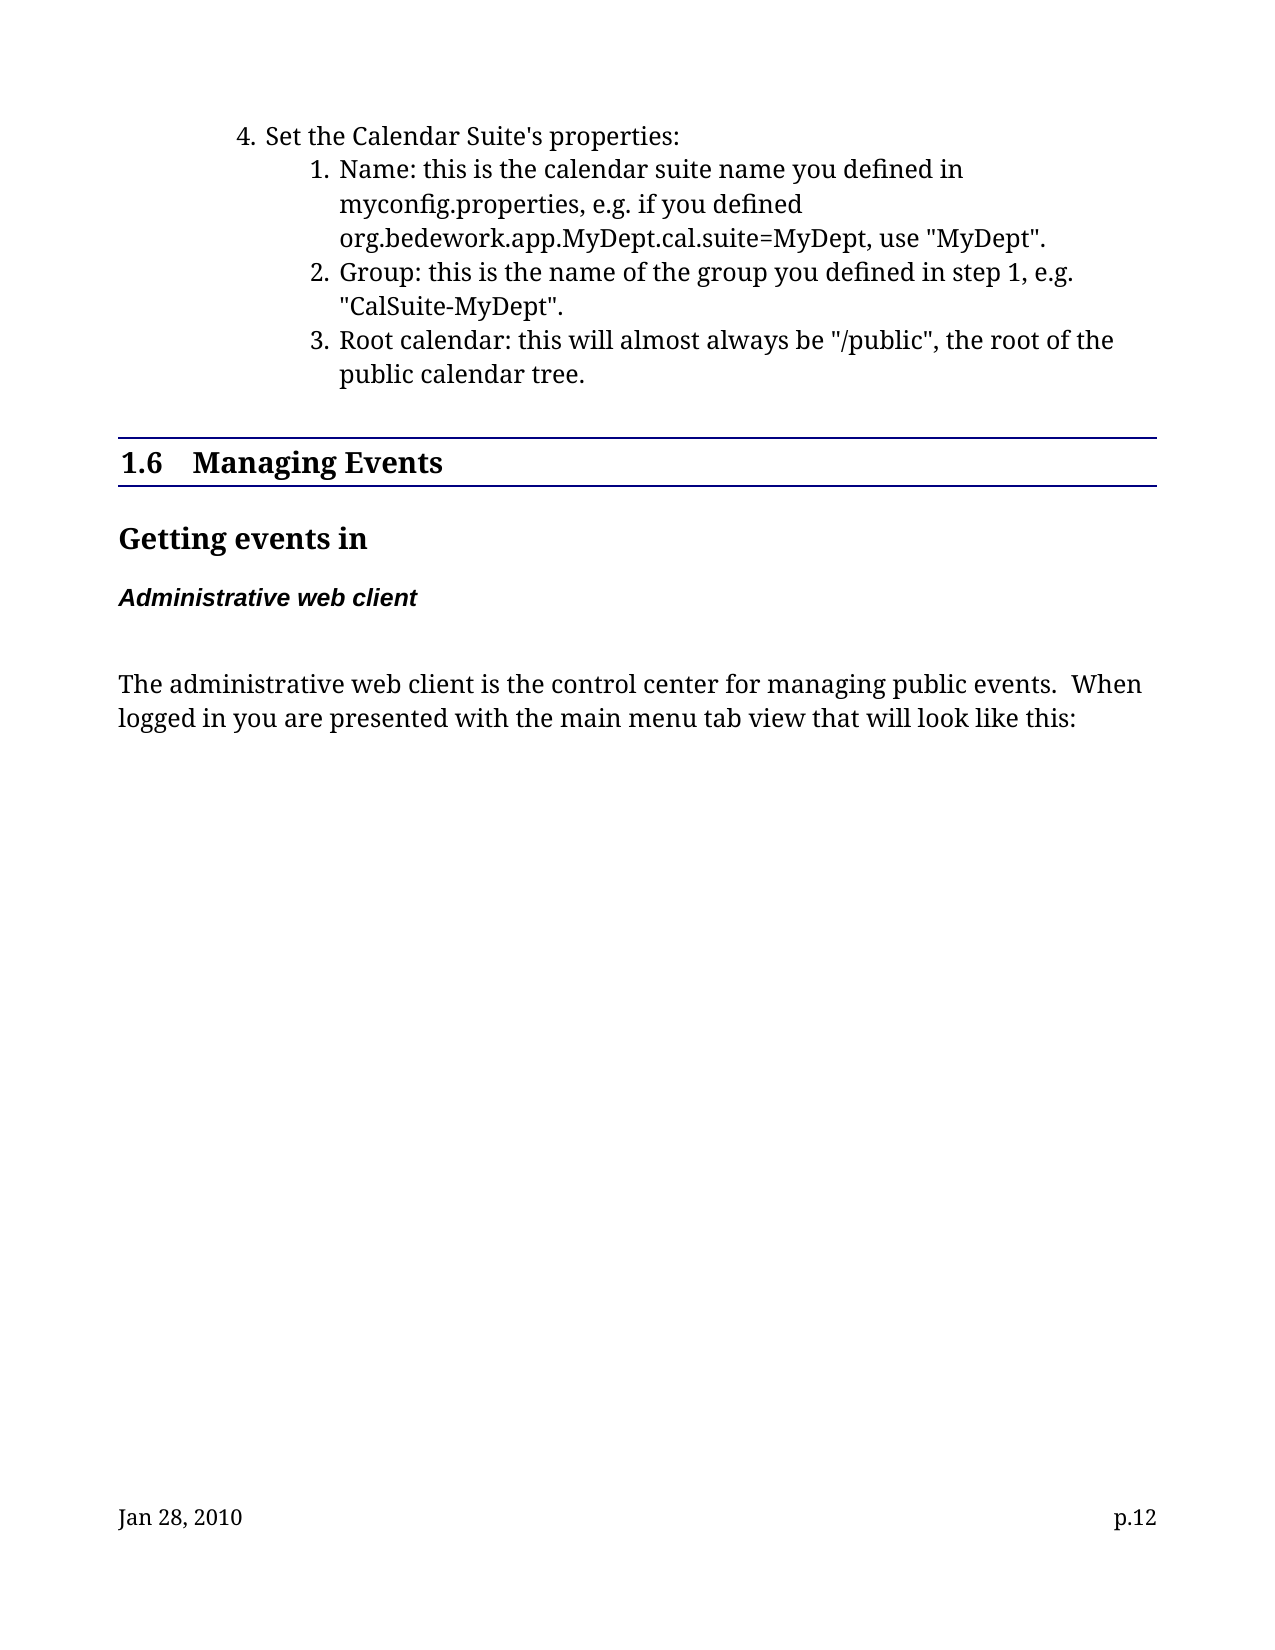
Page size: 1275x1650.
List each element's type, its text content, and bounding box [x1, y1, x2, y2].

subtitle Administrative web client [118, 584, 1157, 612]
list Set the Calendar Suite's properties: [236, 118, 1157, 152]
subtitle Getting events in [118, 519, 1157, 558]
list Name: this is the calendar suite name you defined in myconfig.properties, e.g. if you defined org.bedework.app.MyDept.cal.suite=MyDept, use "MyDept". [309, 152, 1157, 254]
list Group: this is the name of the group you defined in step 1, e.g. "CalSuite-MyDept". [309, 254, 1157, 322]
subtitle Managing Events [118, 439, 1157, 485]
list Root calendar: this will almost always be "/public", the root of the public calendar tree. [309, 322, 1157, 391]
text The administrative web client is the control center for managing public events. When logged in you are presented with the main menu tab view that will look like this: [118, 667, 1157, 735]
